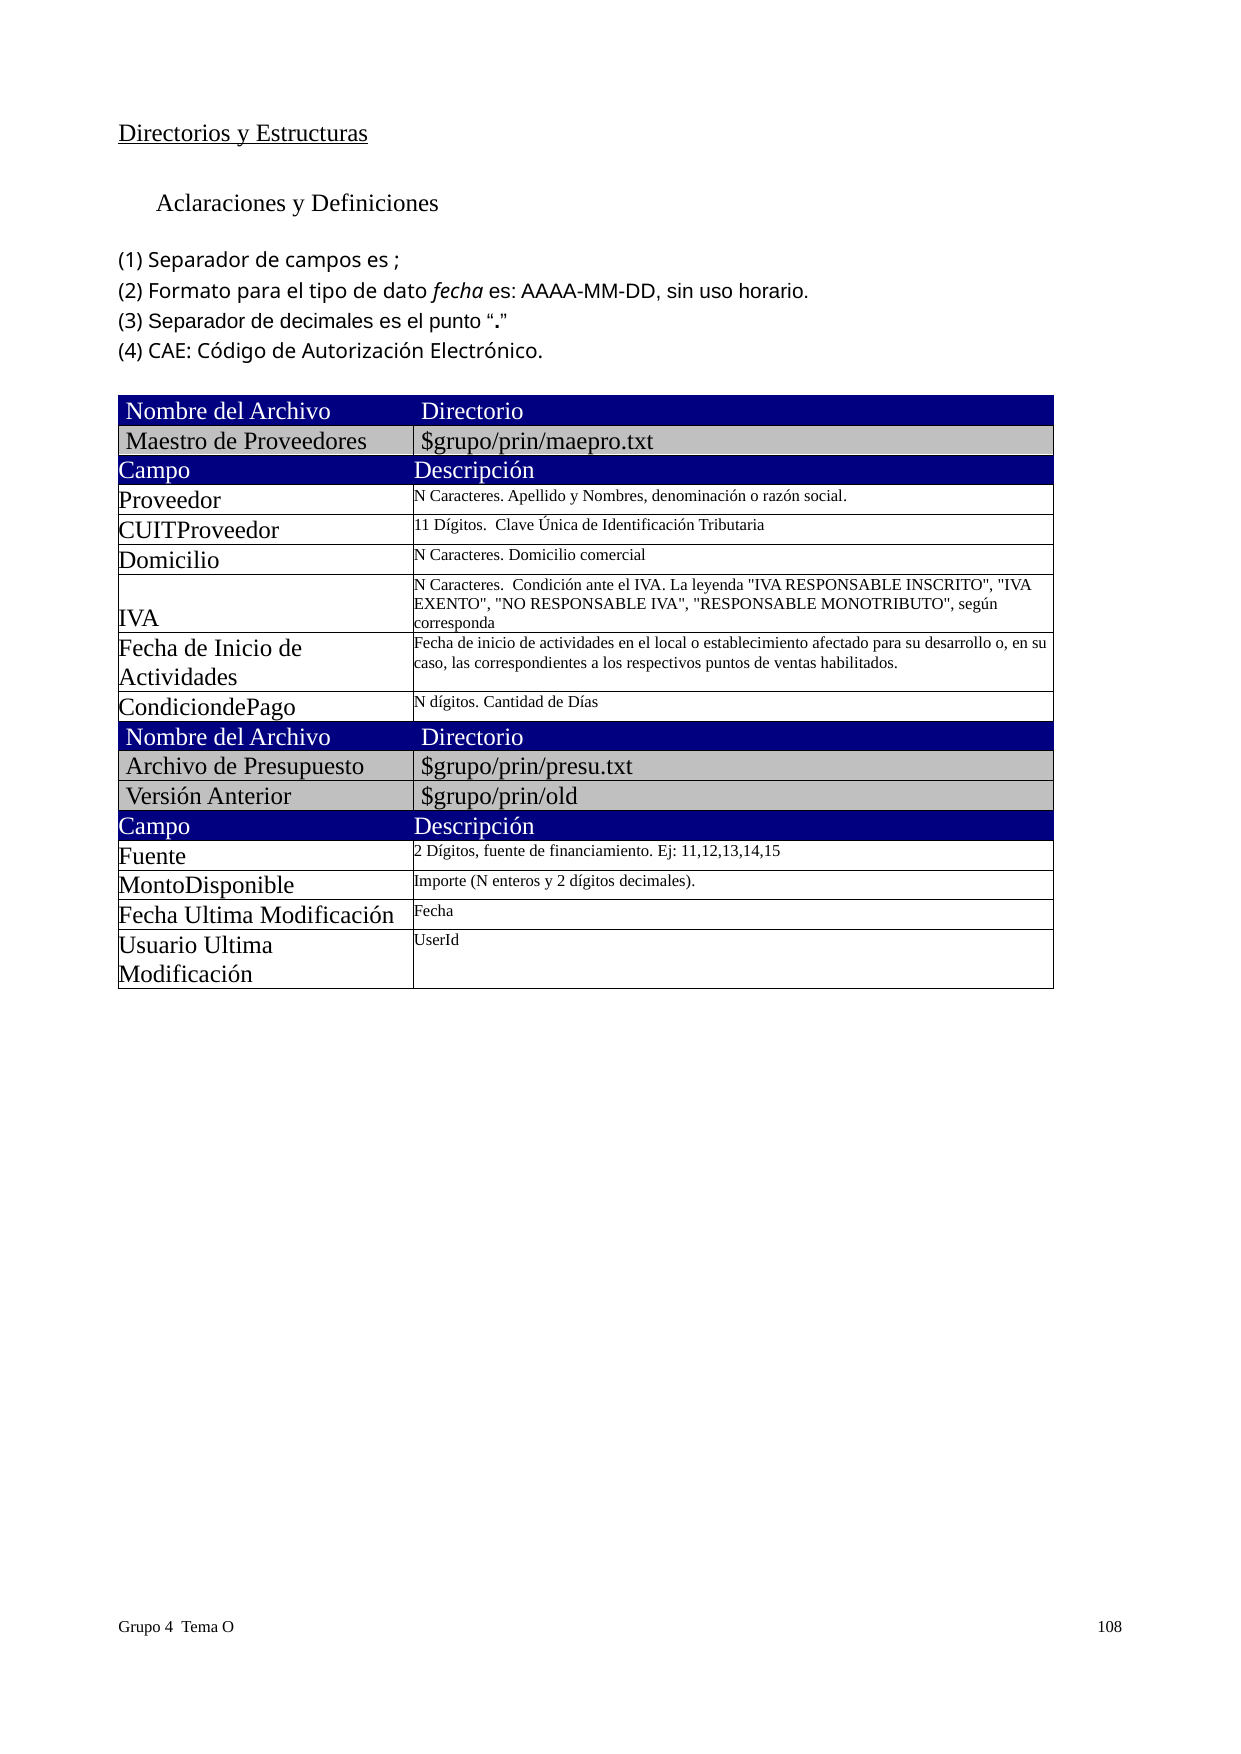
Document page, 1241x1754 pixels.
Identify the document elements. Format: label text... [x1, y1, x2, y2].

table_cell Directorio [414, 722, 1053, 750]
table_cell Maestro de Proveedores [119, 426, 413, 454]
table_cell N Caracteres. Domicilio comercial [414, 545, 1053, 574]
table_cell Fecha de inicio de actividades en el local o establecimiento afectado para su desarrollo o, en su caso, las correspondientes a los respectivos puntos de ventas habilitados. [414, 633, 1053, 691]
table_cell N dígitos. Cantidad de Días [414, 692, 1053, 721]
table_cell CondiciondePago [119, 692, 413, 721]
table_cell $grupo/prin/presu.txt [414, 751, 1053, 780]
table_cell Archivo de Presupuesto [119, 751, 413, 780]
table_cell Usuario Ultima Modificación [119, 930, 413, 988]
table_cell Fecha Ultima Modificación [119, 900, 413, 929]
table_cell $grupo/prin/maepro.txt [414, 426, 1053, 454]
table_cell 2 Dígitos, fuente de financiamiento. Ej: 11,12,13,14,15 [414, 841, 1053, 869]
table_cell Fuente [119, 841, 413, 869]
table_cell IVA [119, 575, 413, 632]
table_cell UserId [414, 930, 1053, 988]
table_cell Descripción [414, 456, 1053, 484]
text (1) Separador de campos es ; [118, 246, 1122, 274]
table_cell Fecha de Inicio de Actividades [119, 633, 413, 691]
table_header Directorio [414, 396, 1053, 425]
table_cell N Caracteres. Condición ante el IVA. La leyenda "IVA RESPONSABLE INSCRITO", "IVA EXENTO", "NO RESPONSABLE IVA", "RESPONSABLE MONOTRIBUTO", según corresponda [414, 575, 1053, 632]
table_cell Nombre del Archivo [119, 722, 413, 750]
text Aclaraciones y Definiciones [156, 188, 1122, 217]
table_cell 11 Dígitos. Clave Única de Identificación Tributaria [414, 515, 1053, 544]
table_header Nombre del Archivo [119, 396, 413, 425]
text (2) Formato para el tipo de dato fecha es: AAAA-MM-DD, sin uso horario. [118, 276, 1122, 304]
text (4) CAE: Código de Autorización Electrónico. [118, 336, 1122, 364]
table_cell CUITProveedor [119, 515, 413, 544]
table_cell N Caracteres. Apellido y Nombres, denominación o razón social. [414, 485, 1053, 514]
table_cell Fecha [414, 900, 1053, 929]
text Directorios y Estructuras [118, 118, 1122, 147]
text (3) Separador de decimales es el punto “.” [118, 306, 1122, 334]
table_cell Descripción [414, 811, 1053, 840]
table_cell MontoDisponible [119, 871, 413, 899]
table_cell Importe (N enteros y 2 dígitos decimales). [414, 871, 1053, 899]
table_cell Campo [119, 456, 413, 484]
table_cell $grupo/prin/old [414, 781, 1053, 810]
table_cell Versión Anterior [119, 781, 413, 810]
table_cell Domicilio [119, 545, 413, 574]
table_cell Proveedor [119, 485, 413, 514]
table_cell Campo [119, 811, 413, 840]
